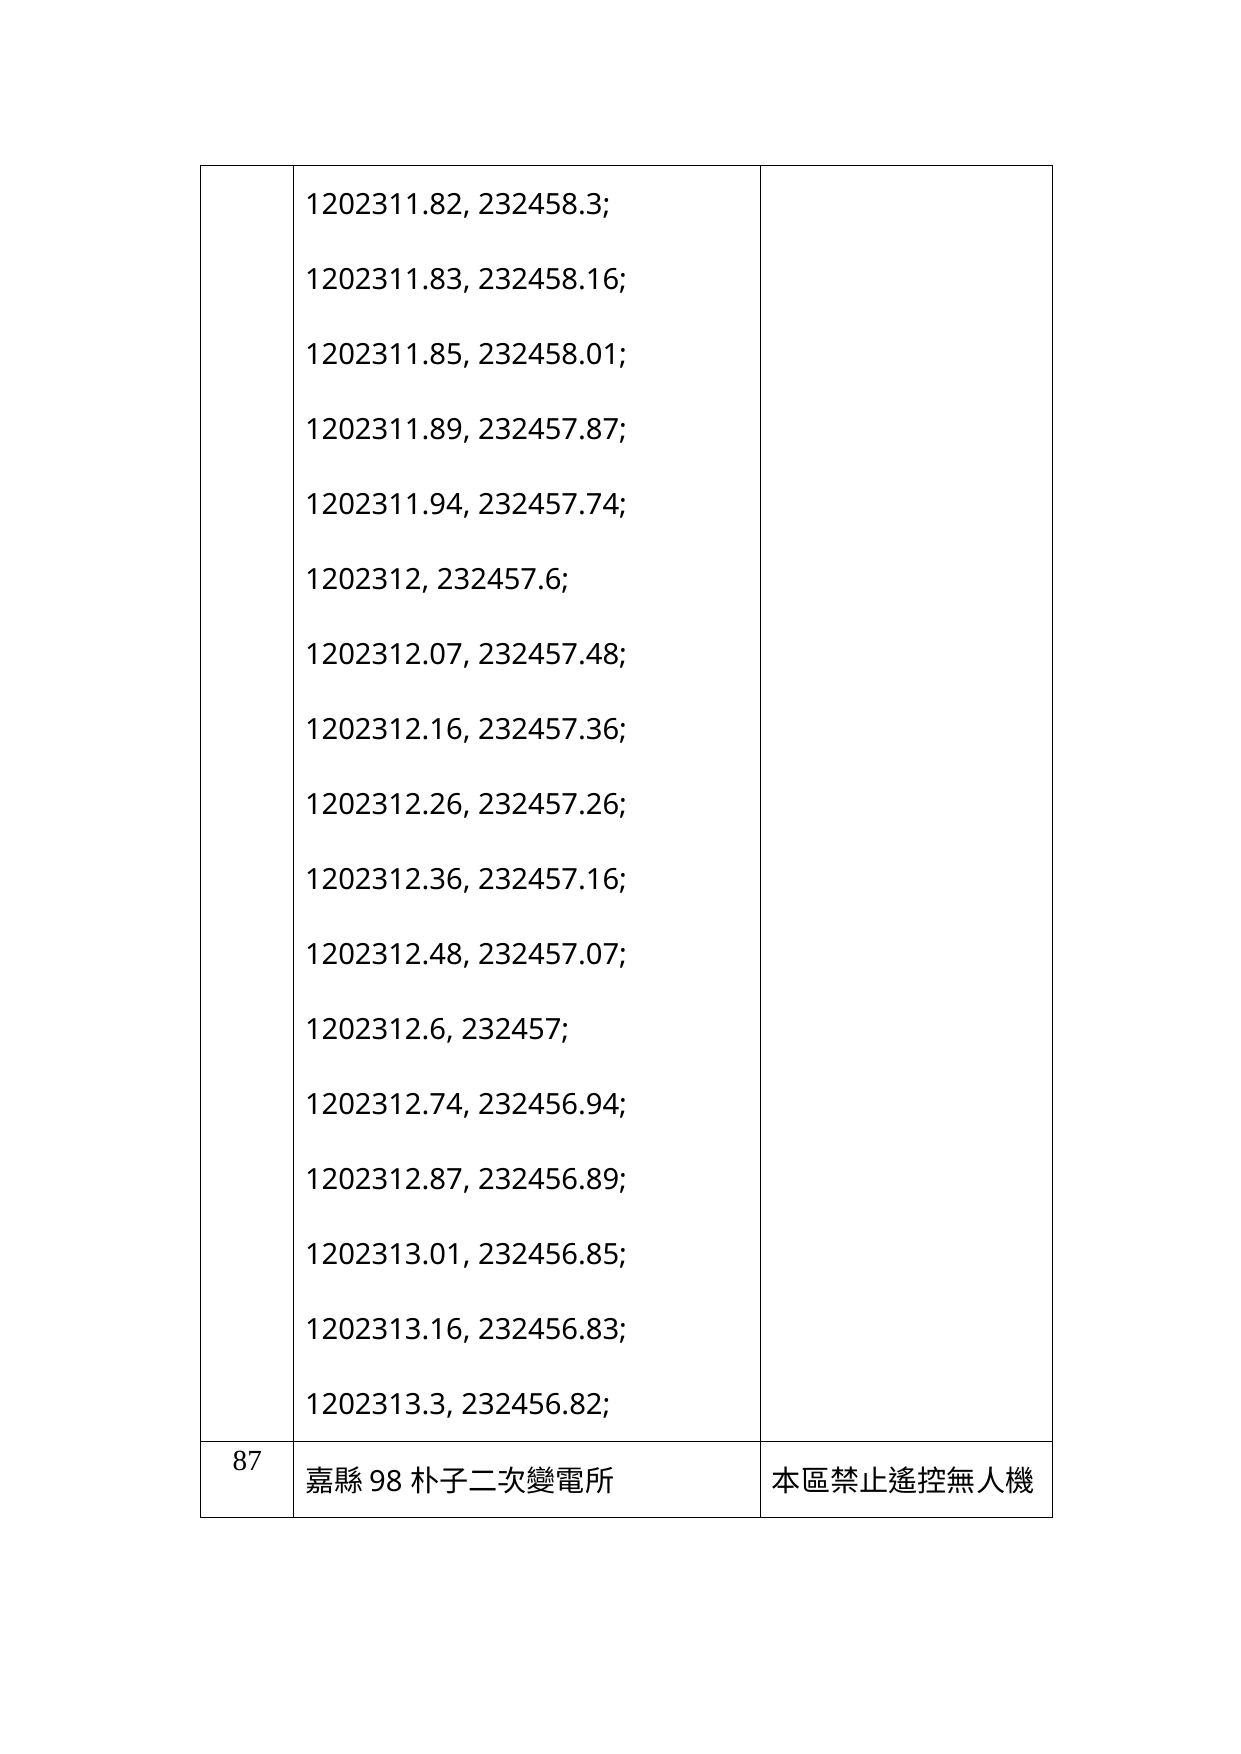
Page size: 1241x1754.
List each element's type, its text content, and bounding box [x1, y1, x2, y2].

table_cell [201, 166, 293, 1441]
table_cell 嘉縣98 朴子二次變電所 [294, 1442, 760, 1517]
table_cell 1202311.82, 232458.3; 1202311.83, 232458.16; 1202311.85, 232458.01; 1202311.89, 232457.87; 1202311.94, 232457.74; 1202312, 232457.6; 1202312.07, 232457.48; 1202312.16, 232457.36; 1202312.26, 232457.26; 1202312.36, 232457.16; 1202312.48, 232457.07; 1202312.6, 232457; 1202312.74, 232456.94; 1202312.87, 232456.89; 1202313.01, 232456.85; 1202313.16, 232456.83; 1202313.3, 232456.82; [294, 166, 760, 1441]
table_cell 本區禁止遙控無人機 [761, 1442, 1052, 1517]
table_cell [761, 166, 1052, 1441]
table_cell 87 [201, 1442, 293, 1517]
